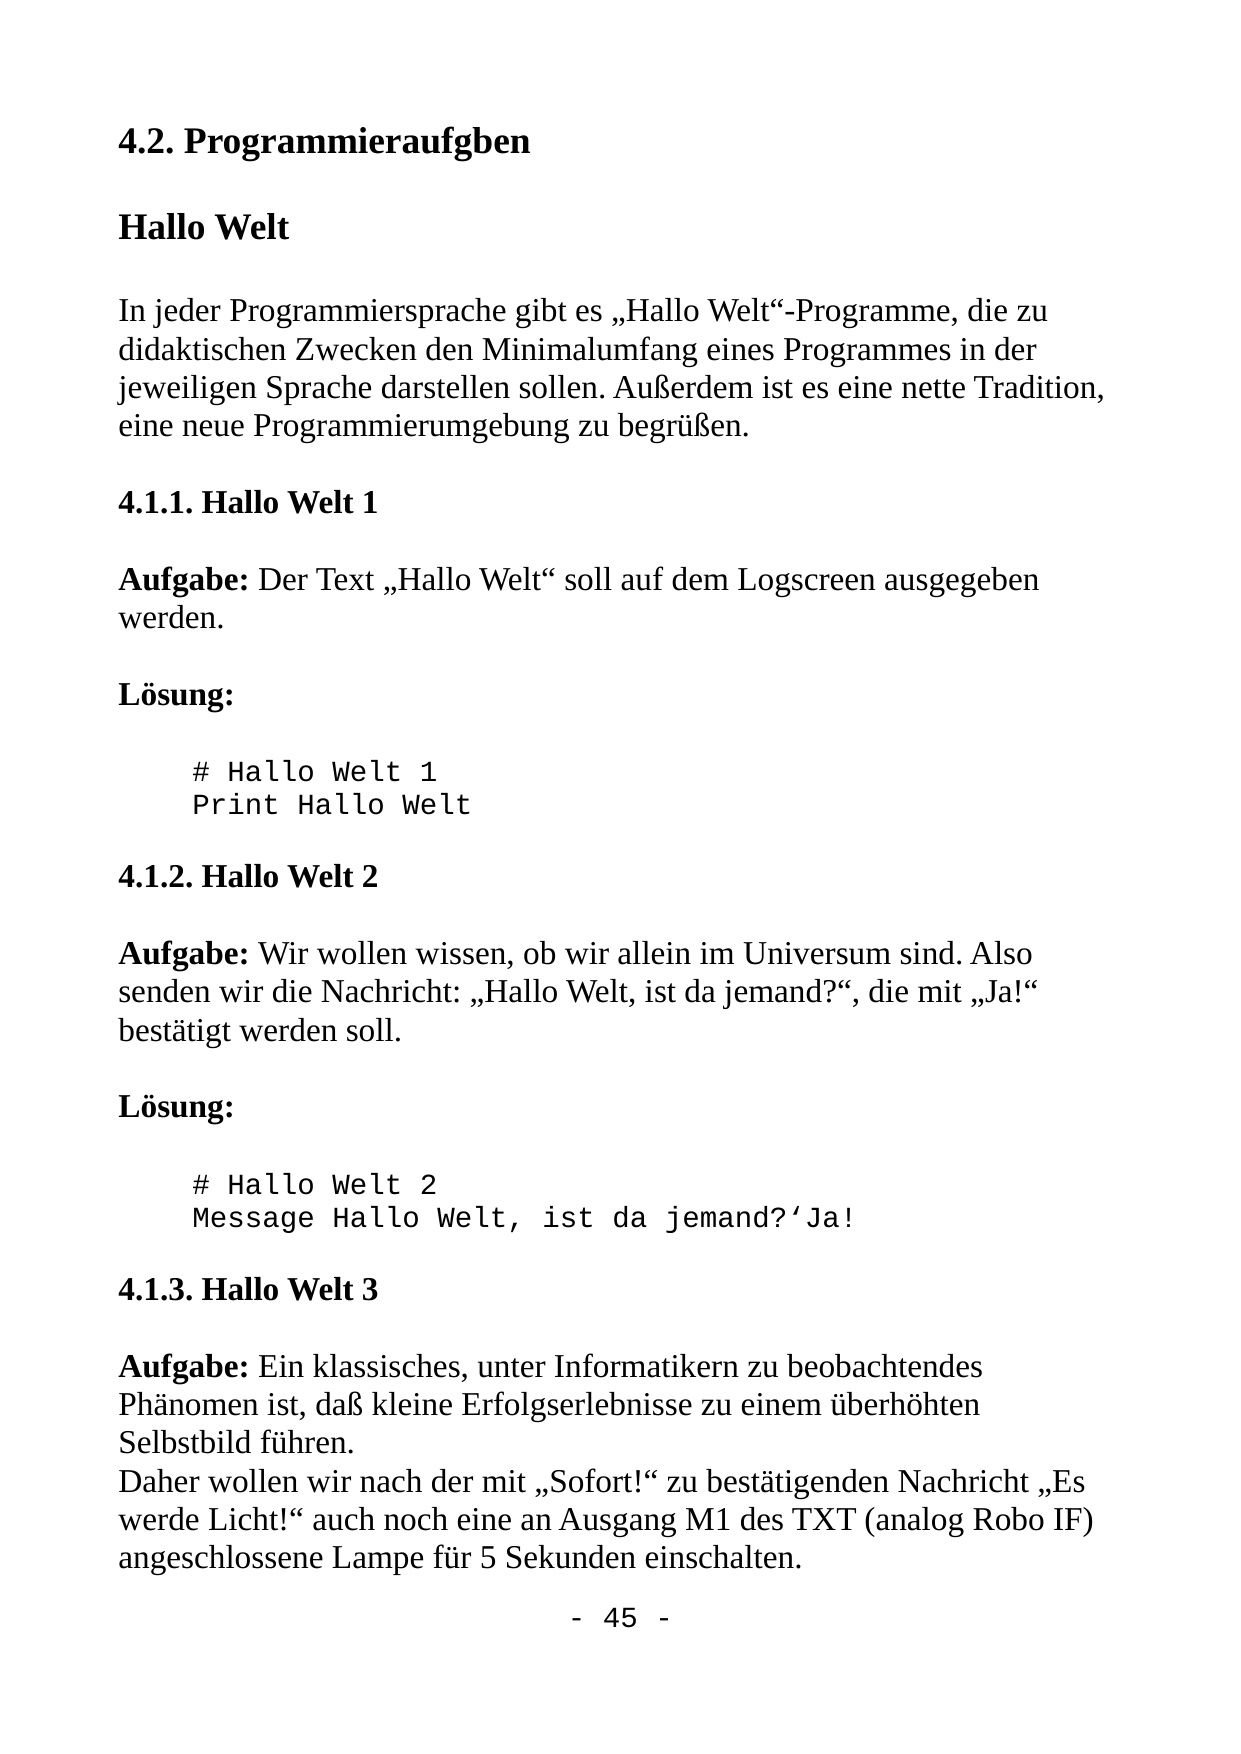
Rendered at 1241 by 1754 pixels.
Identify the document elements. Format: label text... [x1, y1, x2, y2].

text Aufgabe: Der Text „Hallo Welt“ soll auf dem Logscreen ausgegeben werden. [118, 559, 1122, 636]
text Lösung: [118, 1087, 1122, 1125]
text Daher wollen wir nach der mit „Sofort!“ zu bestätigenden Nachricht „Es werde Licht!“ auch noch eine an Ausgang M1 des TXT (analog Robo IF) angeschlossene Lampe für 5 Sekunden einschalten. [118, 1461, 1122, 1576]
text # Hallo Welt 2 [118, 1163, 1122, 1203]
text Aufgabe: Wir wollen wissen, ob wir allein im Universum sind. Also senden wir die Nachricht: „Hallo Welt, ist da jemand?“, die mit „Ja!“ bestätigt werden soll. [118, 933, 1122, 1048]
text Lösung: [118, 674, 1122, 712]
text 4.2. Programmieraufgben [118, 118, 1122, 161]
text 4.1.2. Hallo Welt 2 [118, 857, 1122, 895]
text 4.1.1. Hallo Welt 1 [118, 482, 1122, 521]
text # Hallo Welt 1 [118, 751, 1122, 791]
text Message Hallo Welt, ist da jemand?‘Ja! [118, 1203, 1122, 1236]
text Print Hallo Welt [118, 791, 1122, 823]
text In jeder Programmiersprache gibt es „Hallo Welt“-Programme, die zu didaktischen Zwecken den Minimalumfang eines Programmes in der jeweiligen Sprache darstellen sollen. Außerdem ist es eine nette Tradition, eine neue Programmierumgebung zu begrüßen. [118, 291, 1122, 444]
text 4.1.3. Hallo Welt 3 [118, 1269, 1122, 1307]
text Hallo Welt [118, 204, 1122, 247]
text Aufgabe: Ein klassisches, unter Informatikern zu beobachtendes Phänomen ist, daß kleine Erfolgserlebnisse zu einem überhöhten Selbstbild führen. [118, 1346, 1122, 1461]
